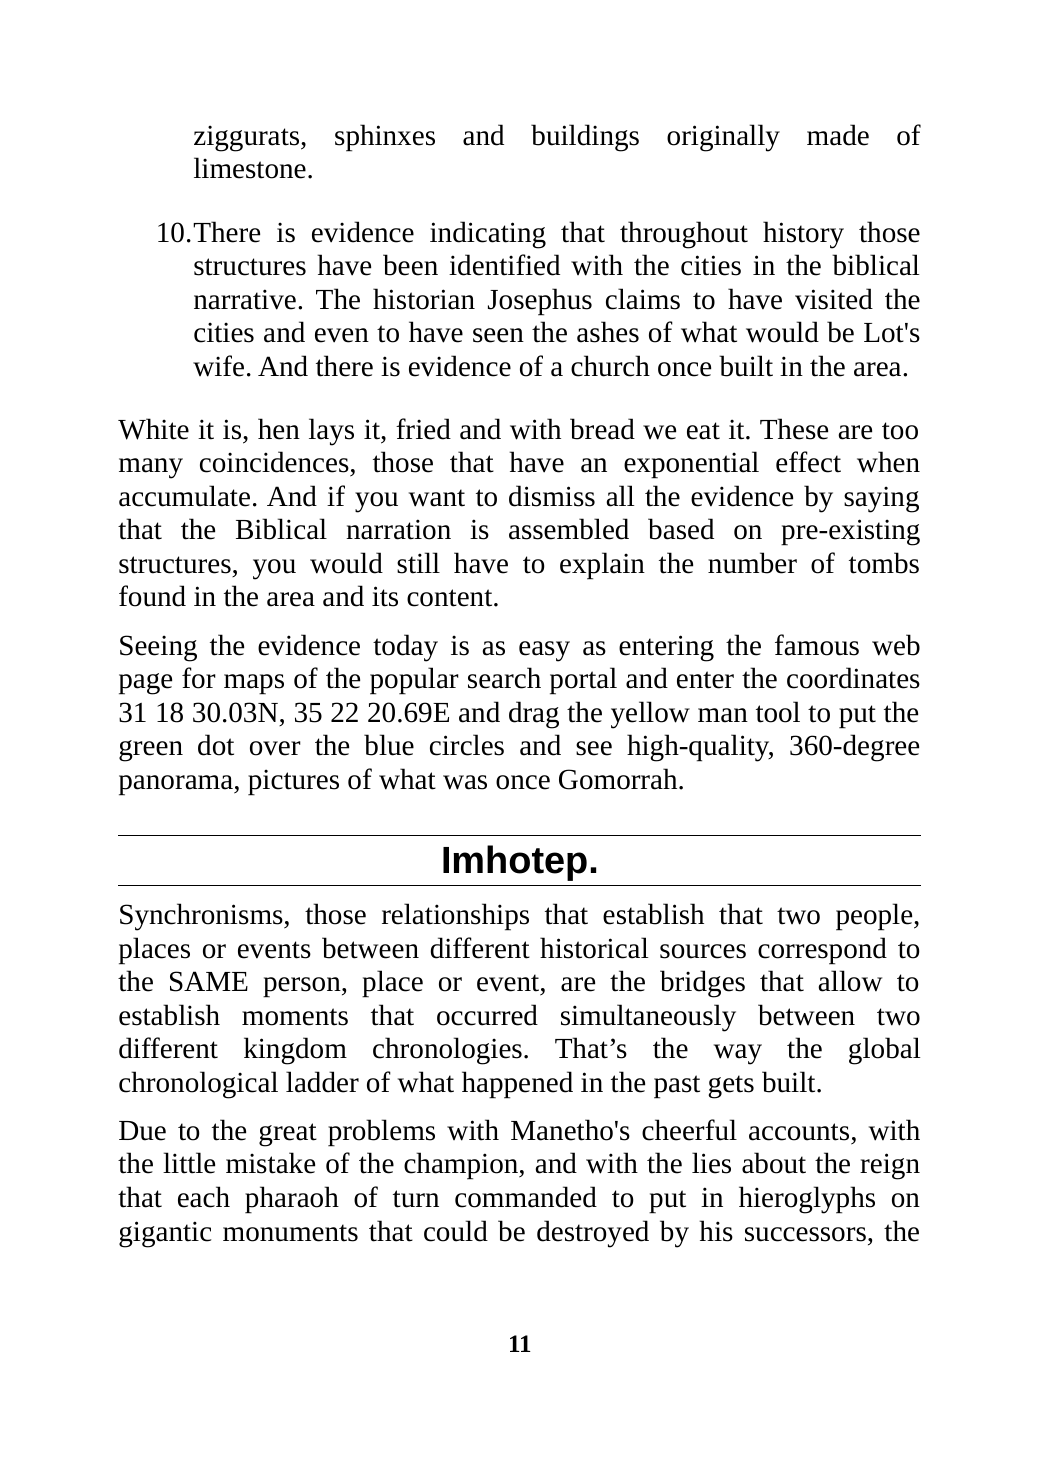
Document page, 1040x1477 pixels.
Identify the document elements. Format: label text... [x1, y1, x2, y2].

list There is evidence indicating that throughout history those structures have been identified with the cities in the biblical narrative. The historian Josephus claims to have visited the cities and even to have seen the ashes of what would be Lot's wife. And there is evidence of a church once built in the area. [156, 215, 921, 382]
text Synchronisms, those relationships that establish that two people, places or events between different historical sources correspond to the SAME person, place or event, are the bridges that allow to establish moments that occurred simultaneously between two different kingdom chronologies. That’s the way the global chronological ladder of what happened in the past gets built. [118, 897, 921, 1098]
list ziggurats, sphinxes and buildings originally made of limestone. [156, 118, 921, 185]
text White it is, hen lays it, fried and with bread we eat it. These are too many coincidences, those that have an exponential effect when accumulate. And if you want to dismiss all the evidence by saying that the Biblical narration is assembled based on pre-existing structures, you would still have to explain the number of tombs found in the area and its content. [118, 412, 921, 613]
text Due to the great problems with Manetho's cheerful accounts, with the little mistake of the champion, and with the lies about the reign that each pharaoh of turn commanded to put in hieroglyphs on gigantic monuments that could be destroyed by his successors, the [118, 1113, 921, 1247]
subtitle Imhotep. [118, 836, 921, 885]
text Seeing the evidence today is as easy as entering the famous web page for maps of the popular search portal and enter the coordinates 31 18 30.03N, 35 22 20.69E and drag the yellow man tool to put the green dot over the blue circles and see high-quality, 360-degree panorama, pictures of what was once Gomorrah. [118, 628, 921, 795]
